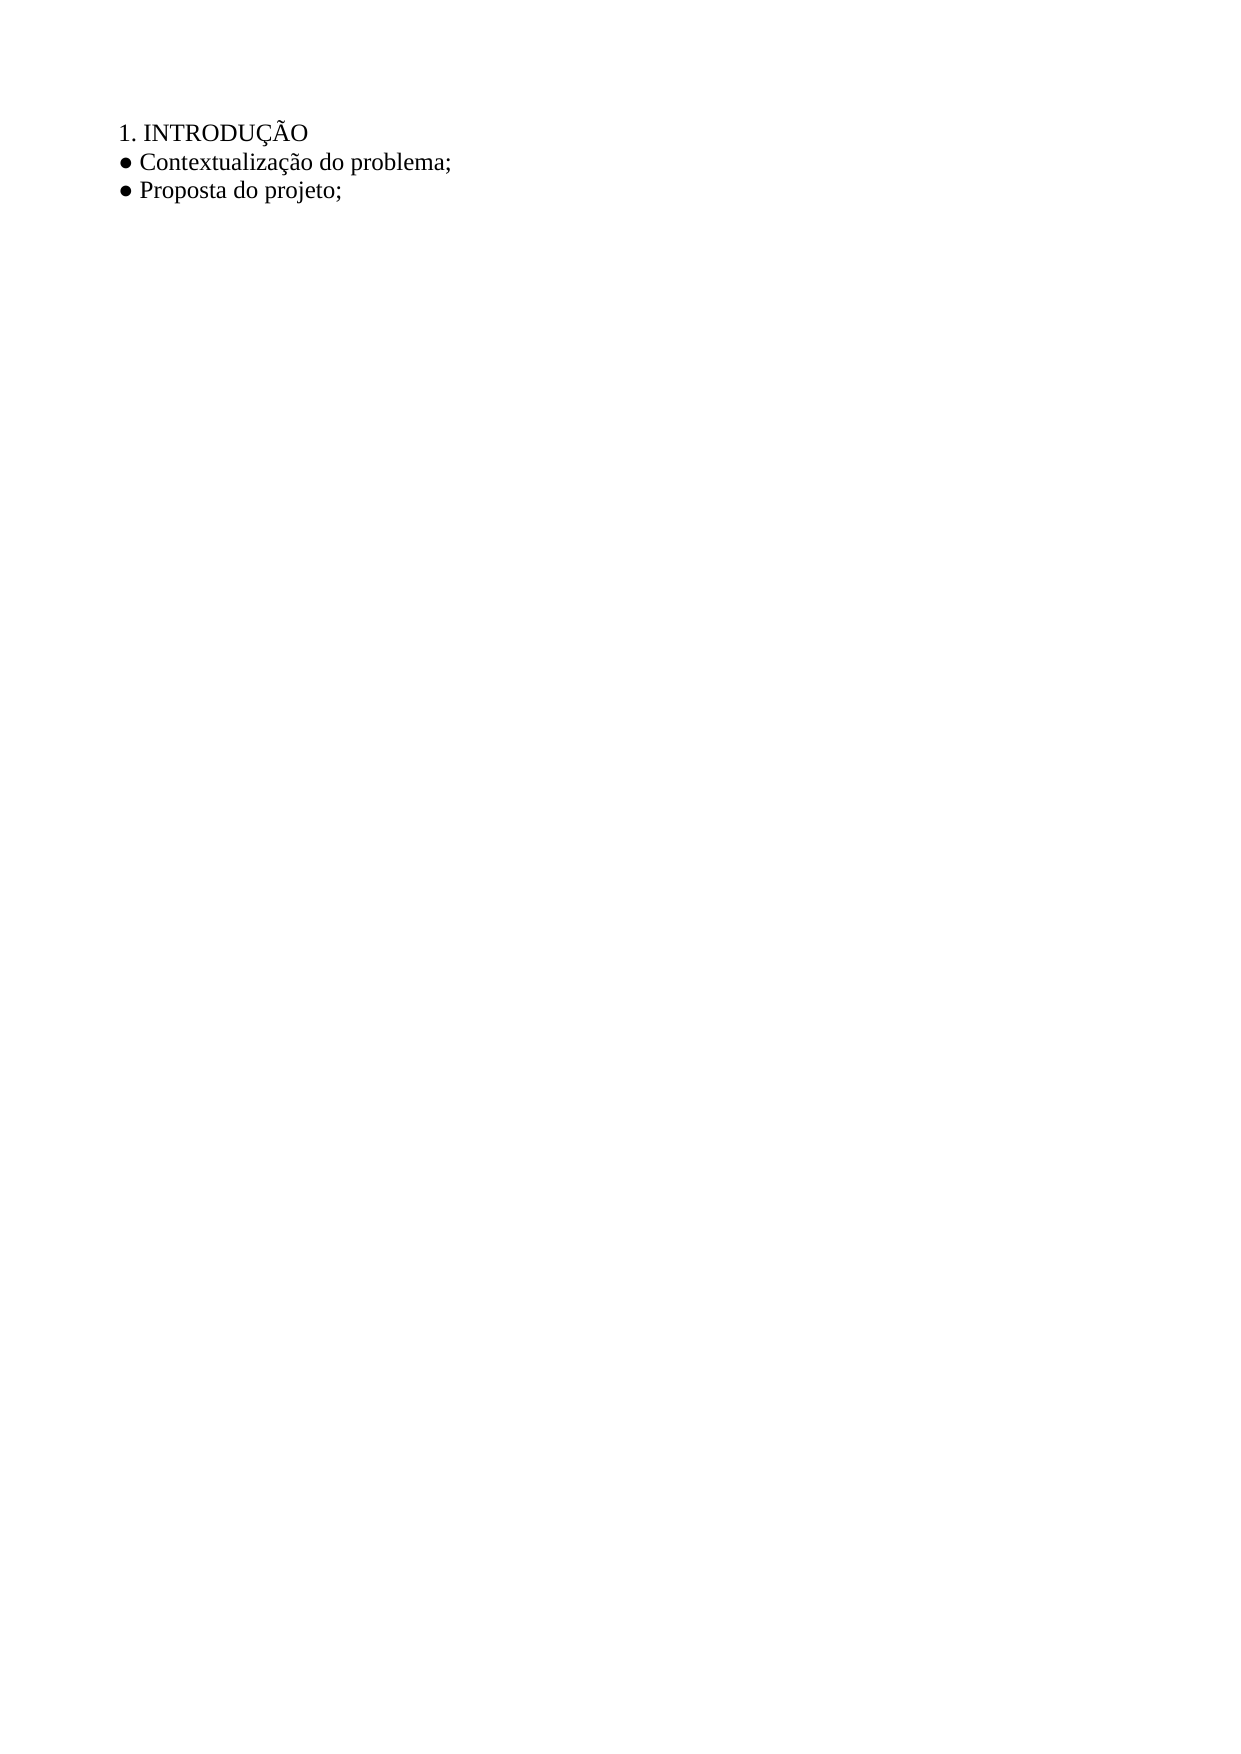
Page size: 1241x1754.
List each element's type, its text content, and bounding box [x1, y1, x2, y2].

text ● Proposta do projeto; [118, 176, 1122, 204]
text ● Contextualização do problema; [118, 147, 1122, 176]
text 1. INTRODUÇÃO [118, 118, 1122, 147]
